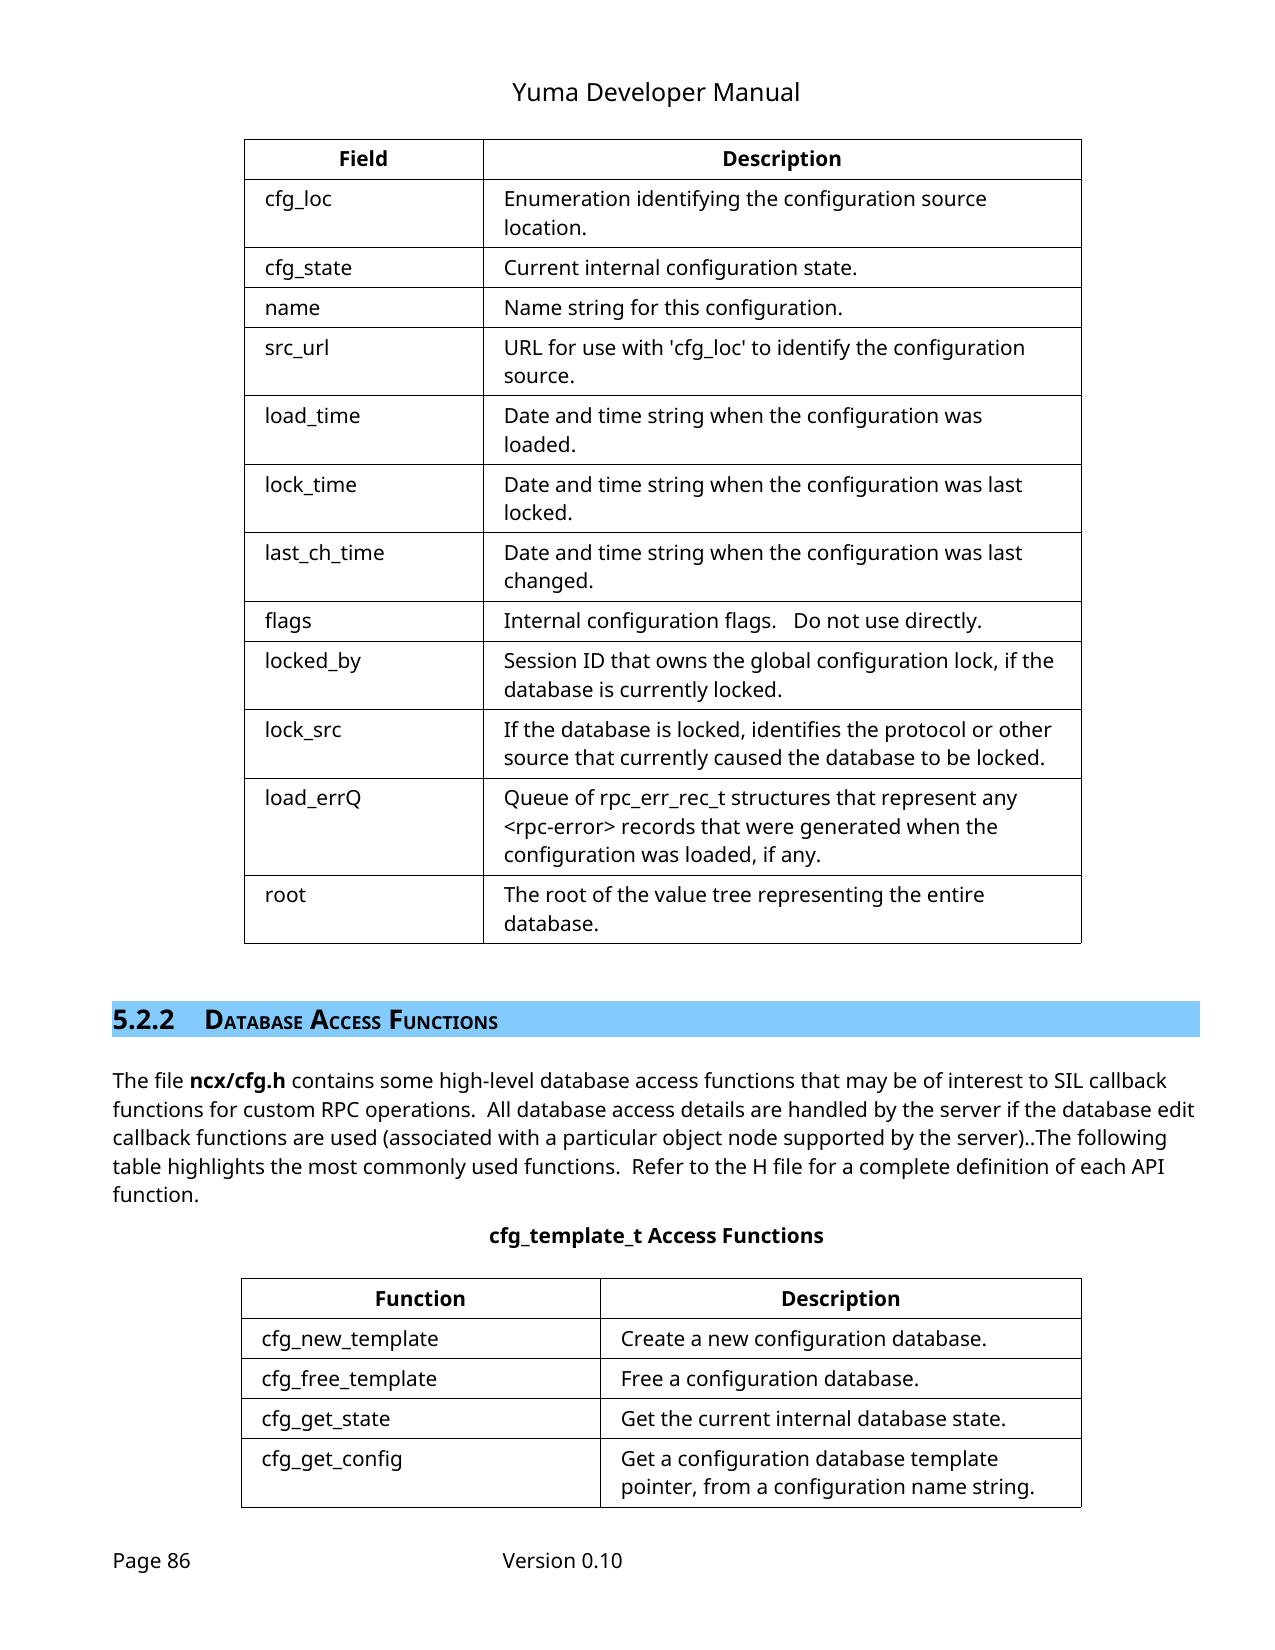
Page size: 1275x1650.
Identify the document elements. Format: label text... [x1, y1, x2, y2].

table_cell load_errQ [245, 779, 483, 874]
table_cell cfg_get_state [242, 1399, 600, 1438]
table_cell Date and time string when the configuration was last changed. [484, 533, 1081, 601]
subtitle cfg_template_t Access Functions [127, 1221, 1185, 1250]
table_cell Date and time string when the configuration was last locked. [484, 465, 1081, 532]
table_cell Free a configuration database. [601, 1359, 1081, 1398]
table_cell Current internal configuration state. [484, 248, 1081, 287]
table_cell last_ch_time [245, 533, 483, 601]
subtitle Database Access Functions [112, 1001, 1200, 1037]
table_cell Name string for this configuration. [484, 288, 1081, 327]
table_cell cfg_new_template [242, 1319, 600, 1358]
table_cell Get the current internal database state. [601, 1399, 1081, 1438]
table_cell Get a configuration database template pointer, from a configuration name string. [601, 1439, 1081, 1507]
table_cell lock_time [245, 465, 483, 532]
table_cell src_url [245, 328, 483, 395]
table_cell If the database is locked, identifies the protocol or other source that currently caused the database to be locked. [484, 710, 1081, 778]
table_cell Internal configuration flags. Do not use directly. [484, 602, 1081, 641]
table_cell name [245, 288, 483, 327]
table_header Field [245, 140, 483, 178]
table_cell Queue of rpc_err_rec_t structures that represent any <rpc-error> records that were generated when the configuration was loaded, if any. [484, 779, 1081, 874]
table_cell Enumeration identifying the configuration source location. [484, 180, 1081, 247]
table_header Description [484, 140, 1081, 178]
table_cell Create a new configuration database. [601, 1319, 1081, 1358]
text The file ncx/cfg.h contains some high-level database access functions that may be of interest to SIL callback functions for custom RPC operations. All database access details are handled by the server if the database edit callback functions are used (associated with a particular object node supported by the server)..The following table highlights the most commonly used functions. Refer to the H file for a complete definition of each API function. [112, 1067, 1200, 1209]
table_cell Session ID that owns the global configuration lock, if the database is currently locked. [484, 642, 1081, 709]
table_header Description [601, 1279, 1081, 1318]
table_cell load_time [245, 396, 483, 464]
table_cell locked_by [245, 642, 483, 709]
table_cell Date and time string when the configuration was loaded. [484, 396, 1081, 464]
table_cell cfg_state [245, 248, 483, 287]
table_cell flags [245, 602, 483, 641]
table_cell root [245, 876, 483, 943]
table_cell The root of the value tree representing the entire database. [484, 876, 1081, 943]
table_cell cfg_loc [245, 180, 483, 247]
table_cell cfg_get_config [242, 1439, 600, 1507]
table_cell lock_src [245, 710, 483, 778]
table_cell URL for use with 'cfg_loc' to identify the configuration source. [484, 328, 1081, 395]
table_header Function [242, 1279, 600, 1318]
table_cell cfg_free_template [242, 1359, 600, 1398]
